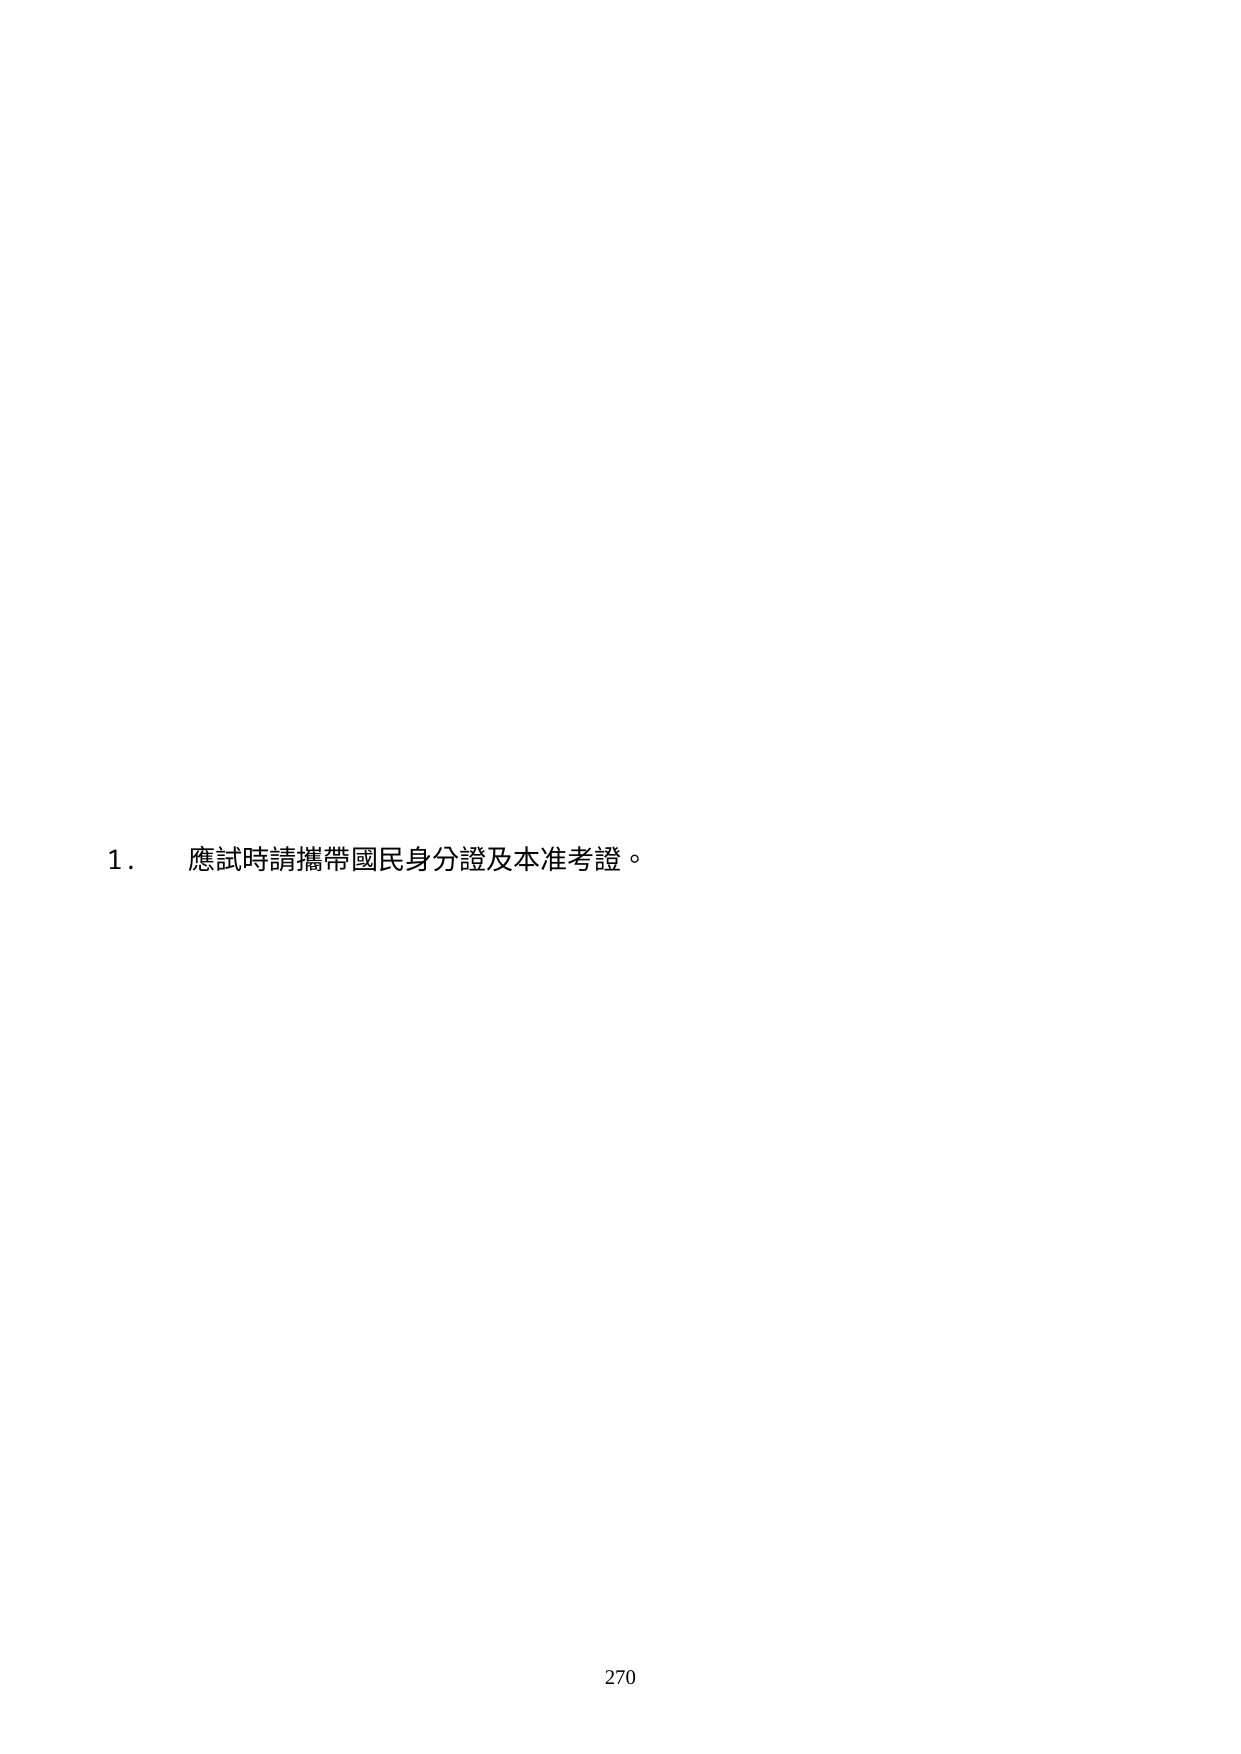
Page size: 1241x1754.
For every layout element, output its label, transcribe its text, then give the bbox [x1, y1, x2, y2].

list 應試時請攜帶國民身分證及本准考證。 [106, 831, 1134, 879]
